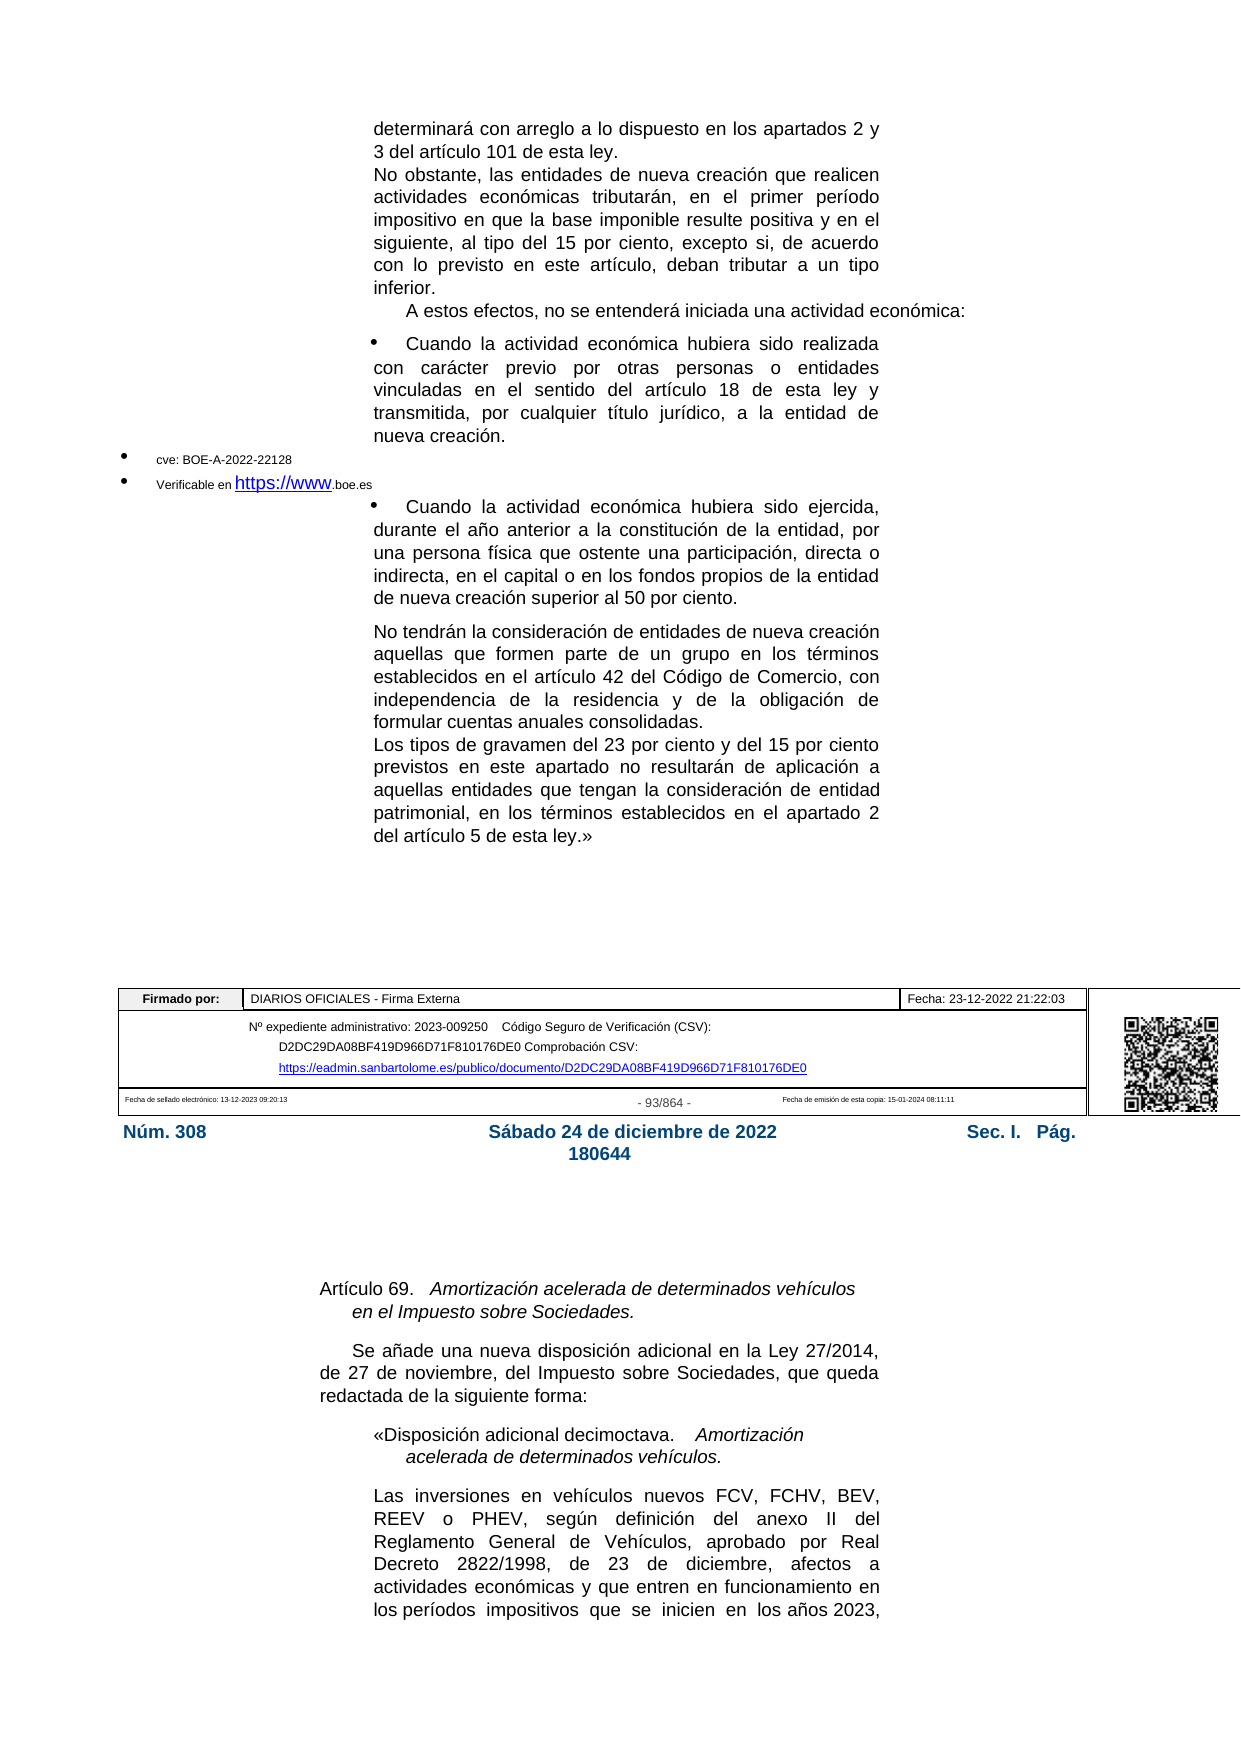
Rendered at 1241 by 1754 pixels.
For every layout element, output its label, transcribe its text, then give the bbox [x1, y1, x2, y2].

list Cuando la actividad económica hubiera sido ejercida, durante el año anterior a la constitución de la entidad, por una persona física que ostente una participación, directa o indirecta, en el capital o en los fondos propios de la entidad de nueva creación superior al 50 por ciento. [337, 495, 879, 609]
text «Disposición adicional decimoctava. Amortización acelerada de determinados vehículos. [373, 1424, 879, 1468]
list Verificable en https://www.boe.es [84, 472, 879, 494]
text Se añade una nueva disposición adicional en la Ley 27/2014, de 27 de noviembre, del Impuesto sobre Sociedades, que queda redactada de la siguiente forma: [319, 1339, 879, 1406]
list Cuando la actividad económica hubiera sido realizada con carácter previo por otras personas o entidades vinculadas en el sentido del artículo 18 de esta ley y transmitida, por cualquier título jurídico, a la entidad de nueva creación. [337, 333, 879, 446]
list cve: BOE-A-2022-22128 [84, 448, 879, 469]
table_cell Fecha de sellado electrónico: 13-12-2023 09:20:13 - 93/864 - Fecha de emisión de esta copia: 15-01-2024 08:11:11 [119, 1089, 1086, 1115]
text Las inversiones en vehículos nuevos FCV, FCHV, BEV, REEV o PHEV, según definición del anexo II del Reglamento General de Vehículos, aprobado por Real Decreto 2822/1998, de 23 de diciembre, afectos a actividades económicas y que entren en funcionamiento en los períodos impositivos que se inicien en los años 2023, [373, 1485, 880, 1620]
text No tendrán la consideración de entidades de nueva creación aquellas que formen parte de un grupo en los términos establecidos en el artículo 42 del Código de Comercio, con independencia de la residencia y de la obligación de formular cuentas anuales consolidadas. [373, 620, 880, 733]
table_header DIARIOS OFICIALES - Firma Externa [244, 989, 899, 1009]
table_header Firmado por: [119, 989, 242, 1007]
table_header Fecha: 23-12-2022 21:22:03 [901, 989, 1086, 1009]
text Núm. 308 Sábado 24 de diciembre de 2022 Sec. I. Pág. 180644 [118, 1121, 1081, 1164]
text A estos efectos, no se entenderá iniciada una actividad económica: [406, 299, 1122, 321]
text Los tipos de gravamen del 23 por ciento y del 15 por ciento previstos en este apartado no resultarán de aplicación a aquellas entidades que tengan la consideración de entidad patrimonial, en los términos establecidos en el apartado 2 del artículo 5 de esta ley.» [373, 734, 880, 846]
table_cell Nº expediente administrativo: 2023-009250 Código Seguro de Verificación (CSV): D2DC29DA08BF419D966D71F810176DE0 Comprobación CSV: https://eadmin.sanbartolome.es/publico/documento/D2DC29DA08BF419D966D71F810176DE0 [119, 1011, 1086, 1087]
text Artículo 69. Amortización acelerada de determinados vehículos en el Impuesto sobre Sociedades. [319, 1278, 878, 1322]
text No obstante, las entidades de nueva creación que realicen actividades económicas tributarán, en el primer período impositivo en que la base imponible resulte positiva y en el siguiente, al tipo del 15 por ciento, excepto si, de acuerdo con lo previsto en este artículo, deban tributar a un tipo inferior. [373, 163, 879, 298]
table_header [1089, 989, 1240, 1115]
text determinará con arreglo a lo dispuesto en los apartados 2 y 3 del artículo 101 de esta ley. [373, 118, 879, 162]
